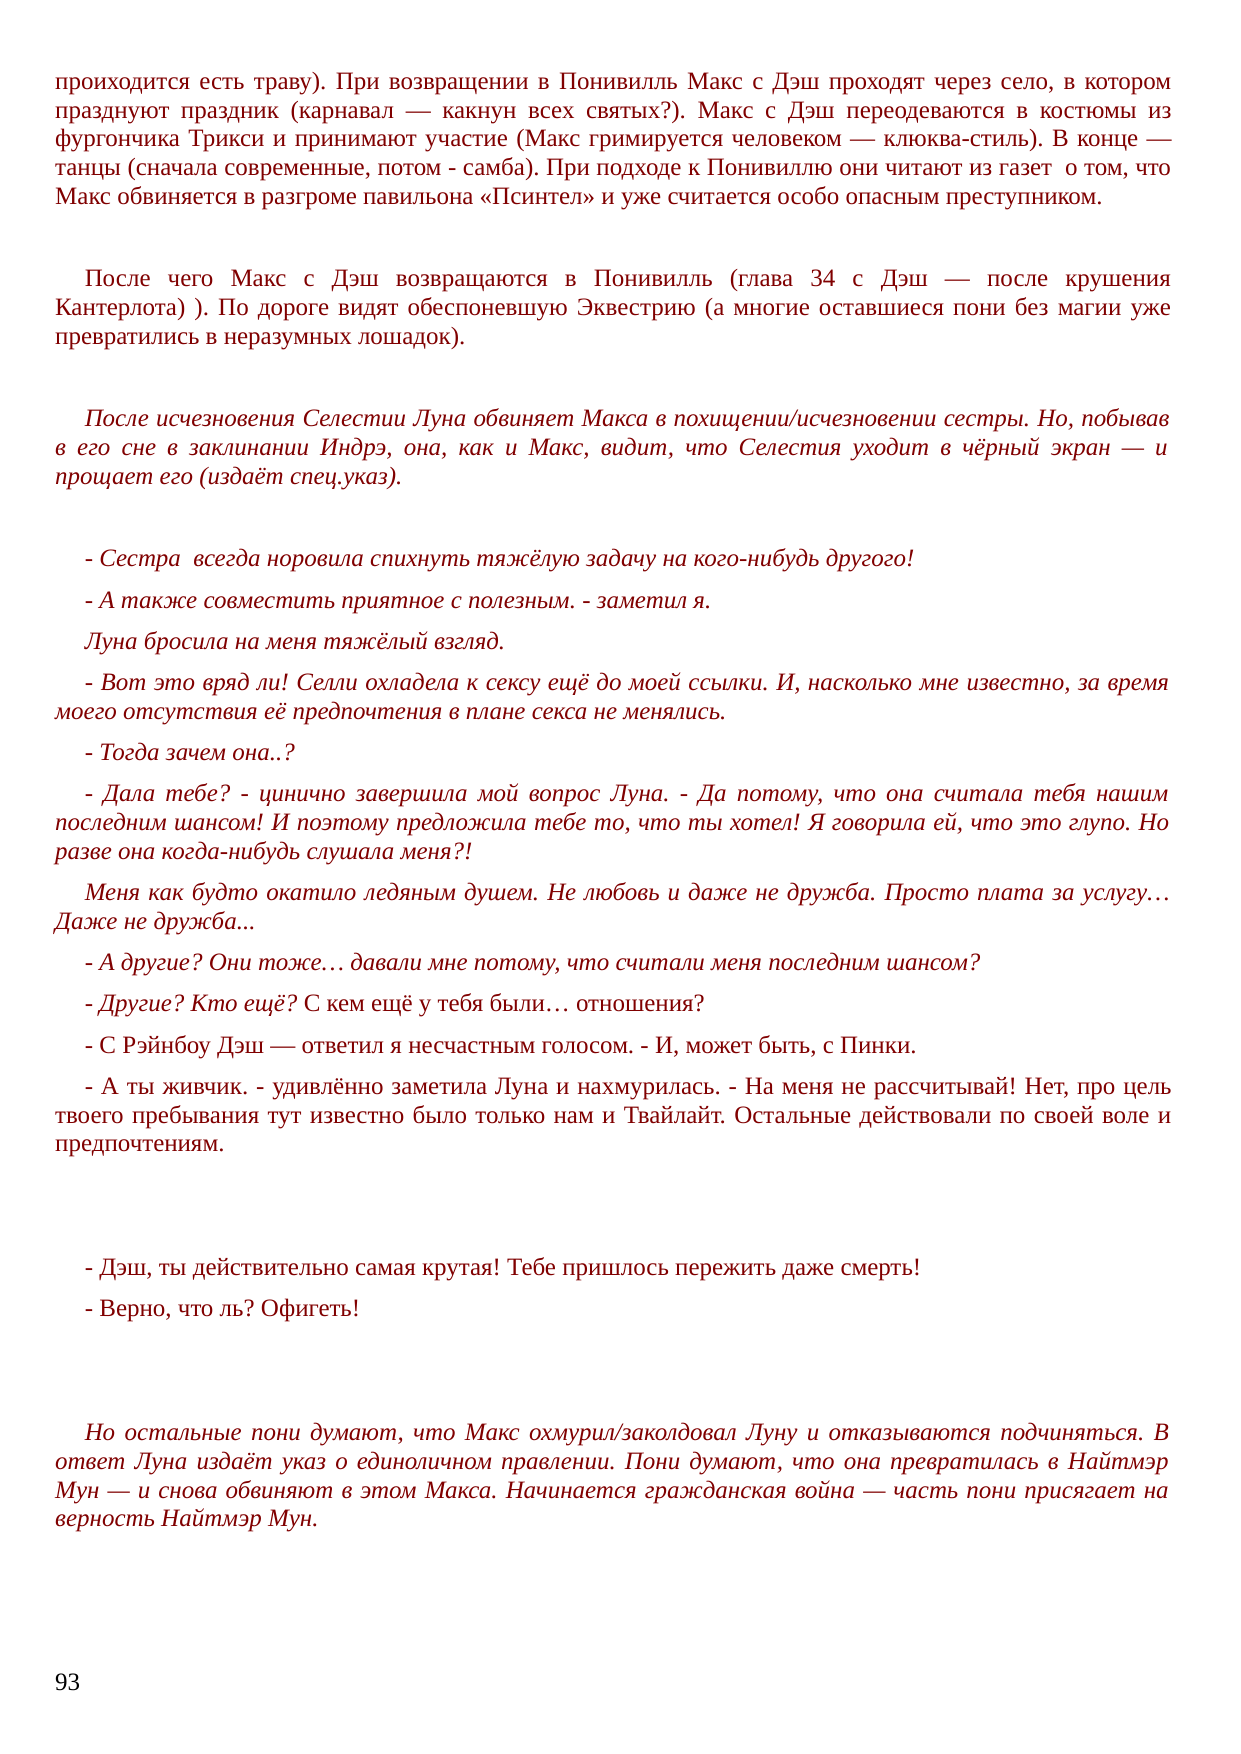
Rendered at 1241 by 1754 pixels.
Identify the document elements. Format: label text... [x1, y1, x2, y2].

text - А другие? Они тоже… давали мне потому, что считали меня последним шансом? [55, 947, 1173, 976]
text проиходится есть траву). При возвращении в Понивилль Макс с Дэш проходят через село, в котором празднуют праздник (карнавал — какнун всех святых?). Макс с Дэш переодеваются в костюмы из фургончика Трикси и принимают участие (Макс гримируется человеком — клюква-стиль). В конце — танцы (сначала современные, потом - самба). При подходе к Понивиллю они читают из газет о том, что Макс обвиняется в разгроме павильона «Псинтел» и уже считается особо опасным преступником. [55, 66, 1173, 210]
text После чего Макс с Дэш возвращаются в Понивилль (глава 34 с Дэш — после крушения Кантерлота) ). По дороге видят обеспоневшую Эквестрию (а многие оставшиеся пони без магии уже превратились в неразумных лошадок). [55, 263, 1173, 350]
text Луна бросила на меня тяжёлый взгляд. [55, 626, 1173, 655]
text - Дала тебе? - цинично завершила мой вопрос Луна. - Да потому, что она считала тебя нашим последним шансом! И поэтому предложила тебе то, что ты хотел! Я говорила ей, что это глупо. Но разве она когда-нибудь слушала меня?! [55, 778, 1173, 865]
text - Дэш, ты действительно самая крутая! Тебе пришлось пережить даже смерть! [55, 1252, 1173, 1281]
text Но остальные пони думают, что Макс охмурил/заколдовал Луну и отказываются подчиняться. В ответ Луна издаёт указ о единоличном правлении. Пони думают, что она превратилась в Найтмэр Мун — и снова обвиняют в этом Макса. Начинается гражданская война — часть пони присягает на верность Найтмэр Мун. [55, 1417, 1173, 1532]
text - А ты живчик. - удивлённо заметила Луна и нахмурилась. - На меня не рассчитывай! Нет, про цель твоего пребывания тут известно было только нам и Твайлайт. Остальные действовали по своей воле и предпочтениям. [55, 1071, 1173, 1157]
text - А также совместить приятное с полезным. - заметил я. [55, 585, 1173, 613]
text - С Рэйнбоу Дэш — ответил я несчастным голосом. - И, может быть, с Пинки. [55, 1030, 1173, 1058]
text - Тогда зачем она..? [55, 737, 1173, 766]
text - Верно, что ль? Офигеть! [55, 1293, 1173, 1322]
text После исчезновения Селестии Луна обвиняет Макса в похищении/исчезновении сестры. Но, побывав в его сне в заклинании Индрэ, она, как и Макс, видит, что Селестия уходит в чёрный экран — и прощает его (издаёт спец.указ). [55, 403, 1173, 490]
text Меня как будто окатило ледяным душем. Не любовь и даже не дружба. Просто плата за услугу… Даже не дружба... [55, 877, 1173, 935]
text - Другие? Кто ещё? С кем ещё у тебя были… отношения? [55, 988, 1173, 1017]
text - Сестра всегда норовила спихнуть тяжёлую задачу на кого-нибудь другого! [55, 543, 1173, 572]
text - Вот это вряд ли! Селли охладела к сексу ещё до моей ссылки. И, насколько мне известно, за время моего отсутствия её предпочтения в плане секса не менялись. [55, 667, 1173, 725]
